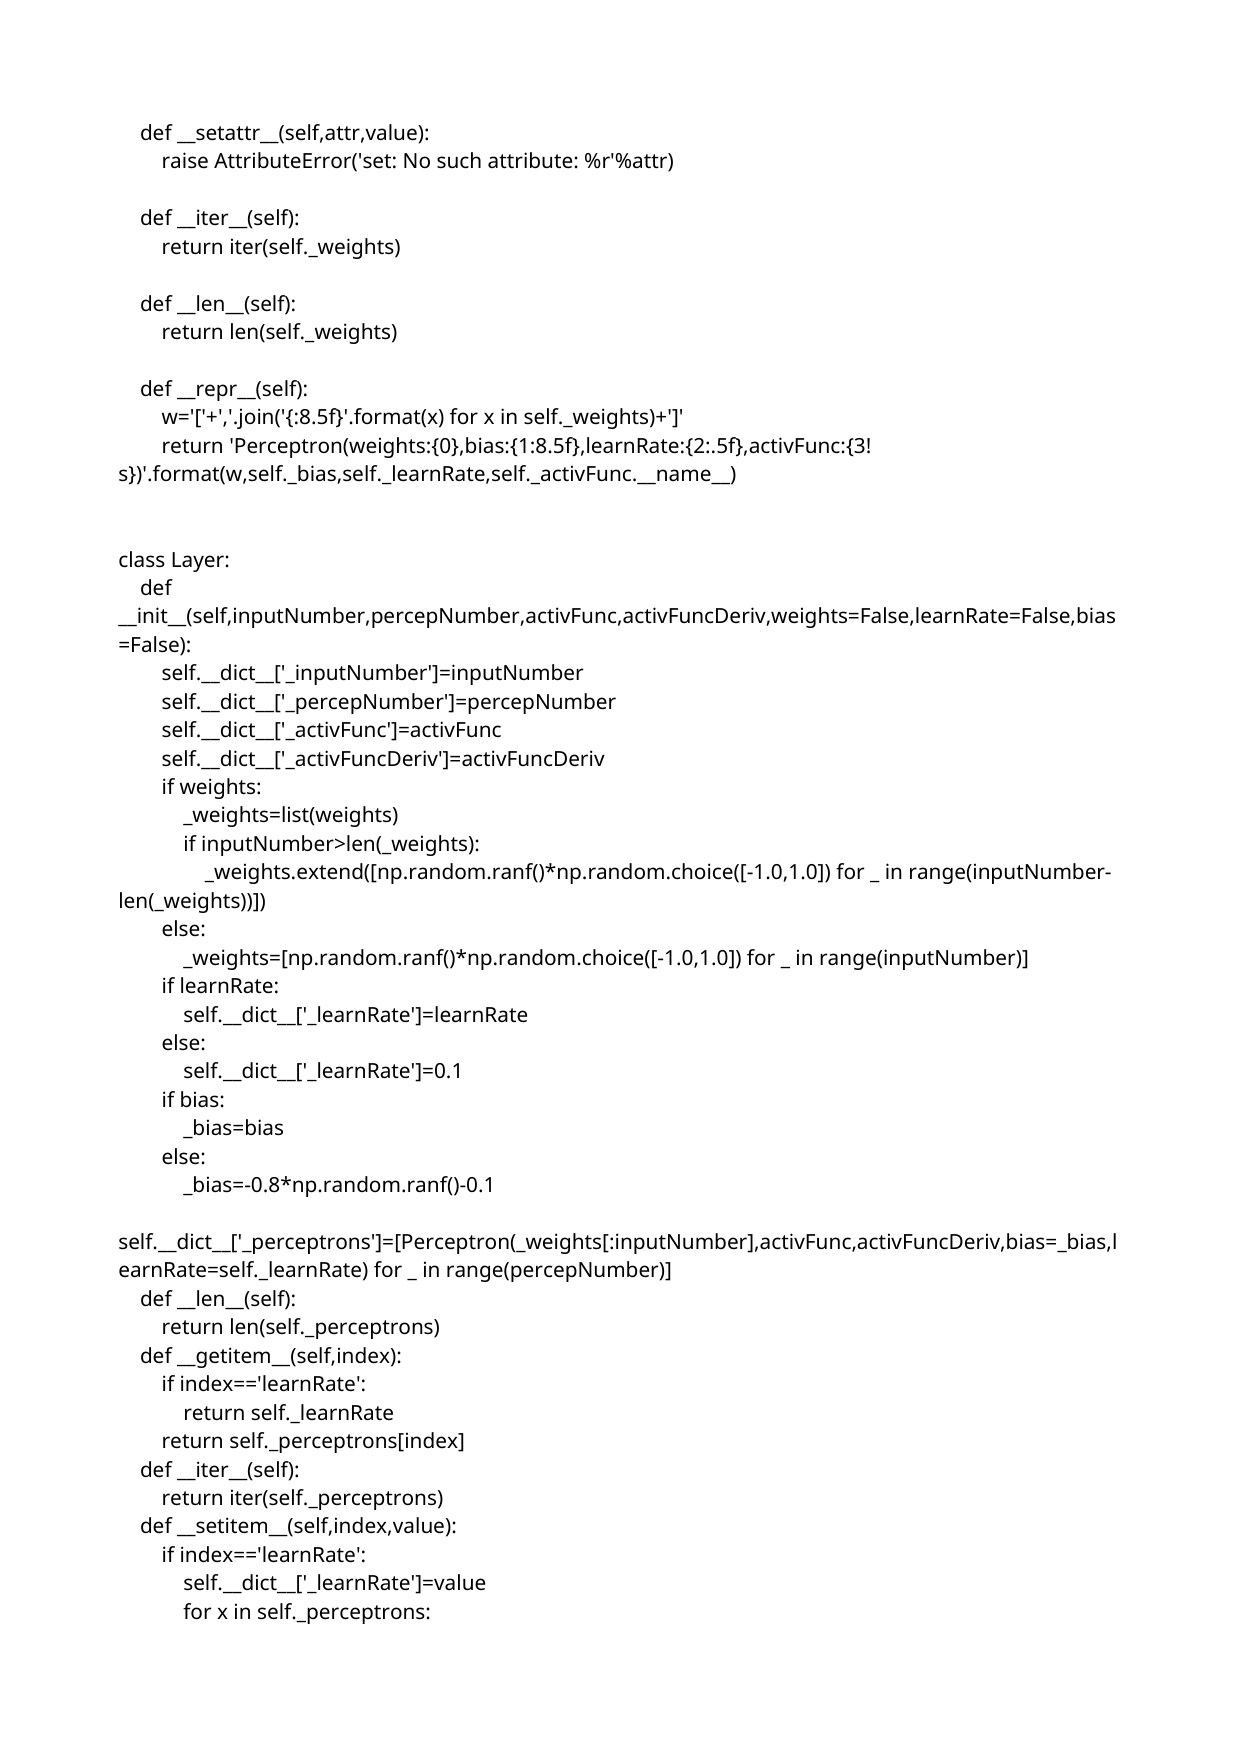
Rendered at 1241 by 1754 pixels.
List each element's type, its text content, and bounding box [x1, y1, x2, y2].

text if index=='learnRate': [118, 1540, 1122, 1568]
text if weights: [118, 772, 1122, 801]
text if inputNumber>len(_weights): [118, 829, 1122, 857]
text def __repr__(self): [118, 374, 1122, 402]
text return self._learnRate [118, 1398, 1122, 1426]
text _bias=-0.8*np.random.ranf()-0.1 [118, 1170, 1122, 1199]
text for x in self._perceptrons: [118, 1597, 1122, 1625]
text _weights.extend([np.random.ranf()*np.random.choice([-1.0,1.0]) for _ in range(inputNumber-len(_weights))]) [118, 857, 1122, 914]
text class Layer: [118, 545, 1122, 573]
text def __len__(self): [118, 289, 1122, 317]
text def __iter__(self): [118, 1455, 1122, 1483]
text self.__dict__['_learnRate']=learnRate [118, 1000, 1122, 1028]
text self.__dict__['_percepNumber']=percepNumber [118, 687, 1122, 715]
text self.__dict__['_learnRate']=value [118, 1568, 1122, 1597]
text raise AttributeError('set: No such attribute: %r'%attr) [118, 147, 1122, 175]
text return len(self._perceptrons) [118, 1312, 1122, 1341]
text self.__dict__['_learnRate']=0.1 [118, 1057, 1122, 1085]
text self.__dict__['_activFuncDeriv']=activFuncDeriv [118, 744, 1122, 772]
text else: [118, 1142, 1122, 1170]
text return 'Perceptron(weights:{0},bias:{1:8.5f},learnRate:{2:.5f},activFunc:{3!s})'.format(w,self._bias,self._learnRate,self._activFunc.__name__) [118, 431, 1122, 488]
text return iter(self._perceptrons) [118, 1483, 1122, 1512]
text return iter(self._weights) [118, 232, 1122, 260]
text return len(self._weights) [118, 317, 1122, 346]
text self.__dict__['_activFunc']=activFunc [118, 715, 1122, 744]
text if bias: [118, 1085, 1122, 1113]
text if index=='learnRate': [118, 1369, 1122, 1398]
text if learnRate: [118, 971, 1122, 1000]
text def __len__(self): [118, 1284, 1122, 1312]
text def __setitem__(self,index,value): [118, 1512, 1122, 1540]
text w='['+','.join('{:8.5f}'.format(x) for x in self._weights)+']' [118, 402, 1122, 431]
text def __iter__(self): [118, 203, 1122, 232]
text self.__dict__['_inputNumber']=inputNumber [118, 658, 1122, 687]
text self.__dict__['_perceptrons']=[Perceptron(_weights[:inputNumber],activFunc,activFuncDeriv,bias=_bias,learnRate=self._learnRate) for _ in range(percepNumber)] [118, 1199, 1122, 1284]
text def __setattr__(self,attr,value): [118, 118, 1122, 147]
text _weights=[np.random.ranf()*np.random.choice([-1.0,1.0]) for _ in range(inputNumber)] [118, 943, 1122, 971]
text _weights=list(weights) [118, 801, 1122, 829]
text return self._perceptrons[index] [118, 1426, 1122, 1455]
text else: [118, 1028, 1122, 1057]
text else: [118, 914, 1122, 943]
text def __init__(self,inputNumber,percepNumber,activFunc,activFuncDeriv,weights=False,learnRate=False,bias=False): [118, 573, 1122, 658]
text def __getitem__(self,index): [118, 1341, 1122, 1369]
text _bias=bias [118, 1113, 1122, 1142]
